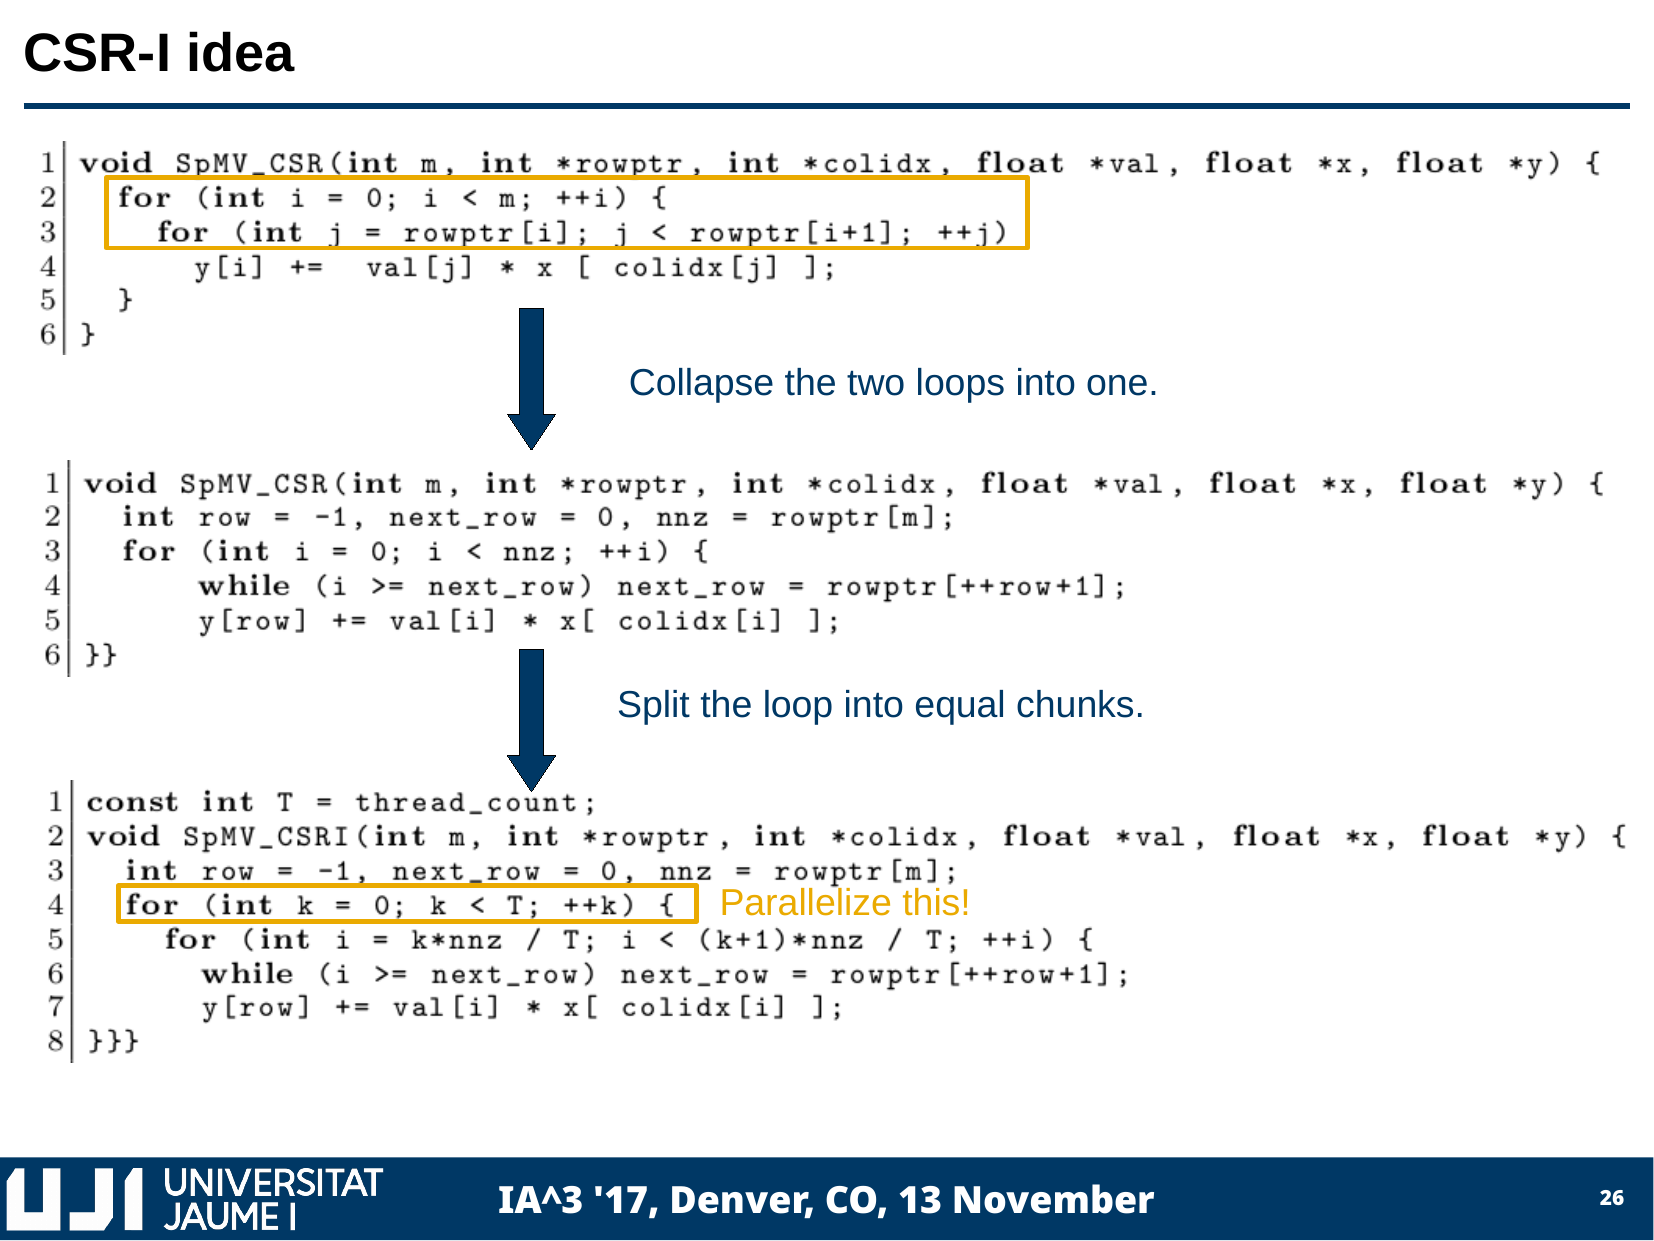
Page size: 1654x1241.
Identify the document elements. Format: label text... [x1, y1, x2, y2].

picture [0, 1158, 390, 1241]
picture [35, 780, 1630, 1063]
text_box Collapse the two loops into one. [614, 354, 1175, 412]
text_box [507, 649, 556, 792]
title CSR-I idea [23, 0, 1630, 107]
picture [32, 141, 1607, 355]
text_box Parallelize this! [704, 874, 987, 931]
text_box [507, 308, 556, 450]
picture [35, 460, 1617, 677]
text_box Split the loop into equal chunks. [602, 675, 1161, 733]
